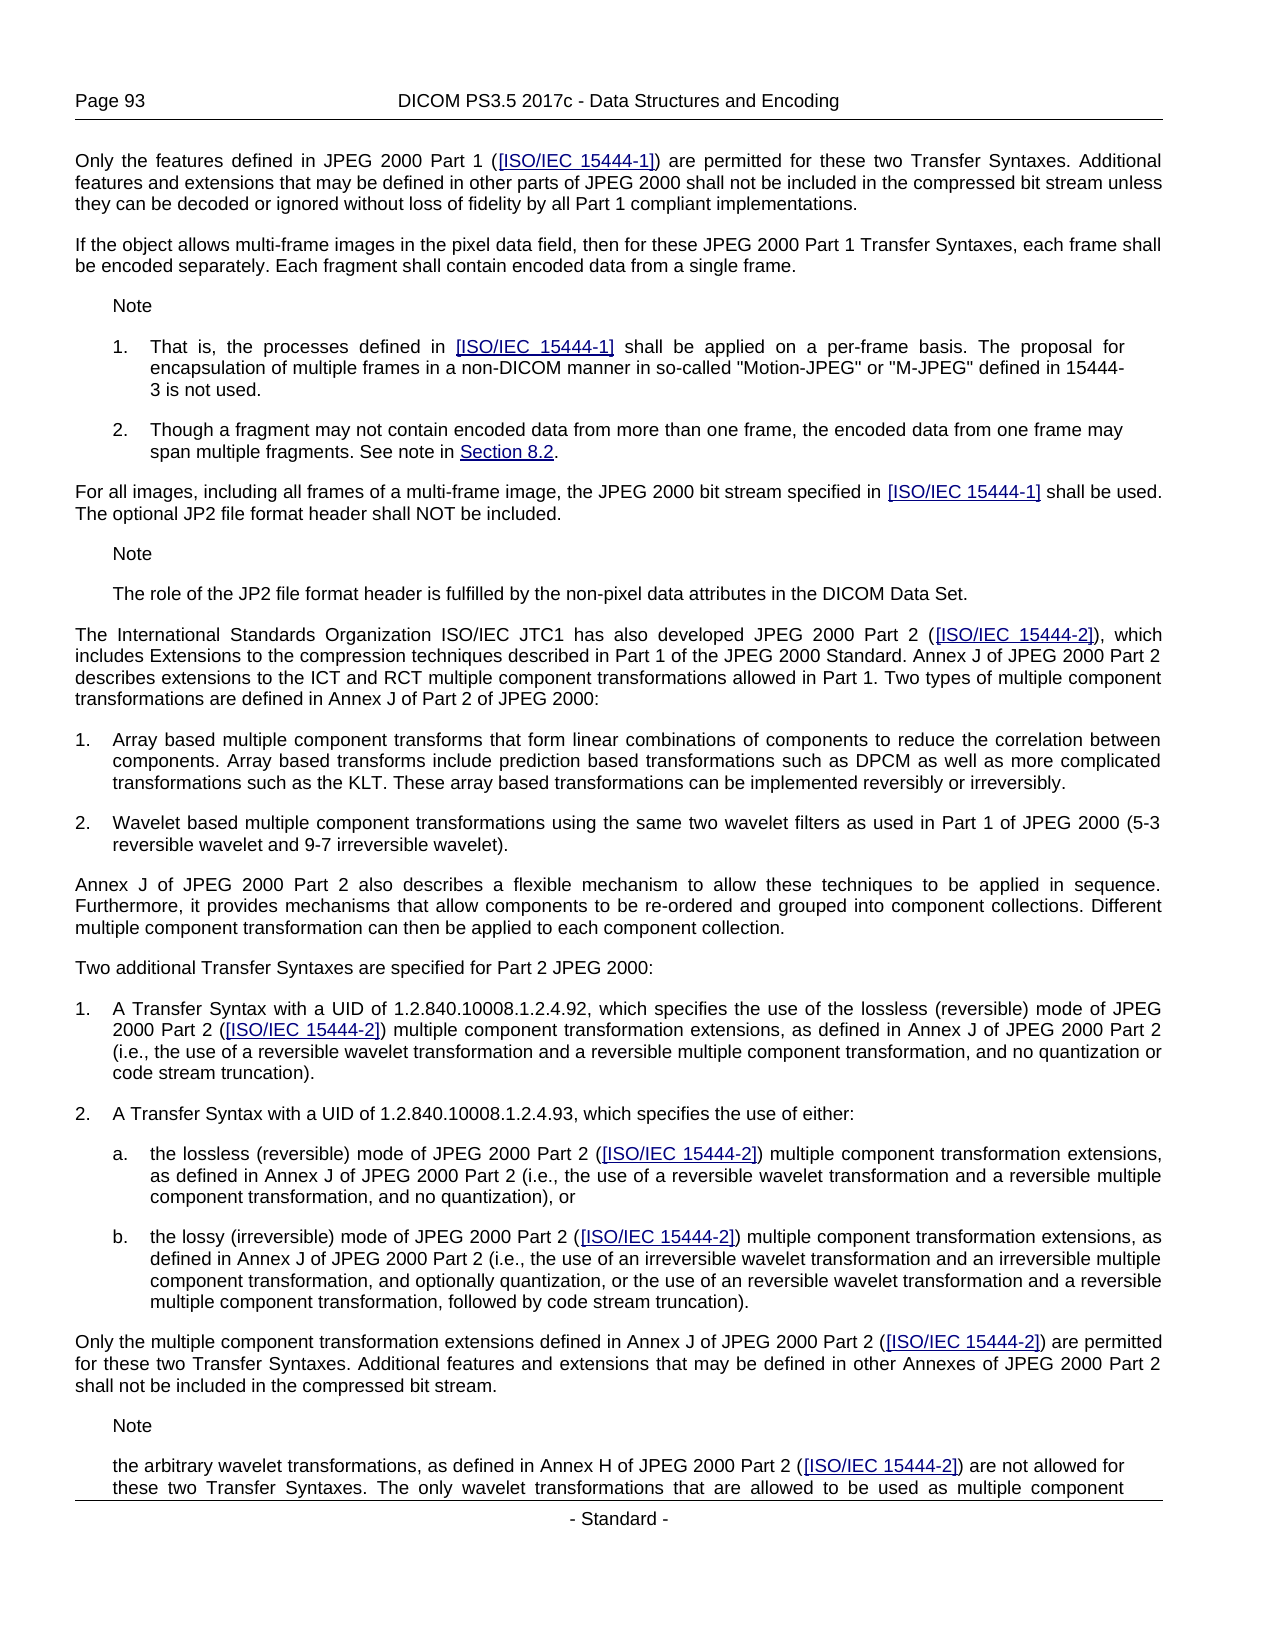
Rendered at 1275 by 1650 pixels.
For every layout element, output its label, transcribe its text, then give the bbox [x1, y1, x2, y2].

text The role of the JP2 file format header is fulfilled by the non-pixel data attributes in the DICOM Data Set. [112, 583, 1125, 605]
text Only the multiple component transformation extensions defined in Annex J of JPEG 2000 Part 2 ([ISO/IEC 15444-2]) are permitted for these two Transfer Syntaxes. Additional features and extensions that may be defined in other Annexes of JPEG 2000 Part 2 shall not be included in the compressed bit stream. [75, 1331, 1162, 1396]
list the lossy (irreversible) mode of JPEG 2000 Part 2 ([ISO/IEC 15444-2]) multiple component transformation extensions, as defined in Annex J of JPEG 2000 Part 2 (i.e., the use of an irreversible wavelet transformation and an irreversible multiple component transformation, and optionally quantization, or the use of an reversible wavelet transformation and a reversible multiple component transformation, followed by code stream truncation). [112, 1226, 1162, 1312]
list the lossless (reversible) mode of JPEG 2000 Part 2 ([ISO/IEC 15444-2]) multiple component transformation extensions, as defined in Annex J of JPEG 2000 Part 2 (i.e., the use of a reversible wavelet transformation and a reversible multiple component transformation, and no quantization), or [112, 1143, 1162, 1207]
text Two additional Transfer Syntaxes are specified for Part 2 JPEG 2000: [75, 957, 1162, 979]
text Annex J of JPEG 2000 Part 2 also describes a flexible mechanism to allow these techniques to be applied in sequence. Furthermore, it provides mechanisms that allow components to be re-ordered and grouped into component collections. Different multiple component transformation can then be applied to each component collection. [75, 874, 1162, 938]
list That is, the processes defined in [ISO/IEC 15444-1] shall be applied on a per-frame basis. The proposal for encapsulation of multiple frames in a non-DICOM manner in so-called "Motion-JPEG" or "M-JPEG" defined in 15444-3 is not used. [112, 336, 1125, 400]
text For all images, including all frames of a multi-frame image, the JPEG 2000 bit stream specified in [ISO/IEC 15444-1] shall be used. The optional JP2 file format header shall NOT be included. [75, 481, 1162, 524]
list Though a fragment may not contain encoded data from more than one frame, the encoded data from one frame may span multiple fragments. See note in Section 8.2. [112, 419, 1125, 462]
text the arbitrary wavelet transformations, as defined in Annex H of JPEG 2000 Part 2 ([ISO/IEC 15444-2]) are not allowed for these two Transfer Syntaxes. The only wavelet transformations that are allowed to be used as multiple component [112, 1455, 1125, 1498]
list A Transfer Syntax with a UID of 1.2.840.10008.1.2.4.92, which specifies the use of the lossless (reversible) mode of JPEG 2000 Part 2 ([ISO/IEC 15444-2]) multiple component transformation extensions, as defined in Annex J of JPEG 2000 Part 2 (i.e., the use of a reversible wavelet transformation and a reversible multiple component transformation, and no quantization or code stream truncation). [75, 997, 1162, 1084]
text If the object allows multi-frame images in the pixel data field, then for these JPEG 2000 Part 1 Transfer Syntaxes, each frame shall be encoded separately. Each fragment shall contain encoded data from a single frame. [75, 233, 1162, 277]
list Array based multiple component transforms that form linear combinations of components to reduce the correlation between components. Array based transforms include prediction based transformations such as DPCM as well as more complicated transformations such as the KLT. These array based transformations can be implemented reversibly or irreversibly. [75, 728, 1162, 793]
text Note [112, 295, 1125, 317]
text Note [112, 1415, 1125, 1436]
list Wavelet based multiple component transformations using the same two wavelet filters as used in Part 1 of JPEG 2000 (5-3 reversible wavelet and 9-7 irreversible wavelet). [75, 812, 1162, 855]
text Only the features defined in JPEG 2000 Part 1 ([ISO/IEC 15444-1]) are permitted for these two Transfer Syntaxes. Additional features and extensions that may be defined in other parts of JPEG 2000 shall not be included in the compressed bit stream unless they can be decoded or ignored without loss of fidelity by all Part 1 compliant implementations. [75, 150, 1162, 215]
text The International Standards Organization ISO/IEC JTC1 has also developed JPEG 2000 Part 2 ([ISO/IEC 15444-2]), which includes Extensions to the compression techniques described in Part 1 of the JPEG 2000 Standard. Annex J of JPEG 2000 Part 2 describes extensions to the ICT and RCT multiple component transformations allowed in Part 1. Two types of multiple component transformations are defined in Annex J of Part 2 of JPEG 2000: [75, 623, 1162, 710]
text Note [112, 543, 1125, 564]
list A Transfer Syntax with a UID of 1.2.840.10008.1.2.4.93, which specifies the use of either: [75, 1102, 1162, 1124]
